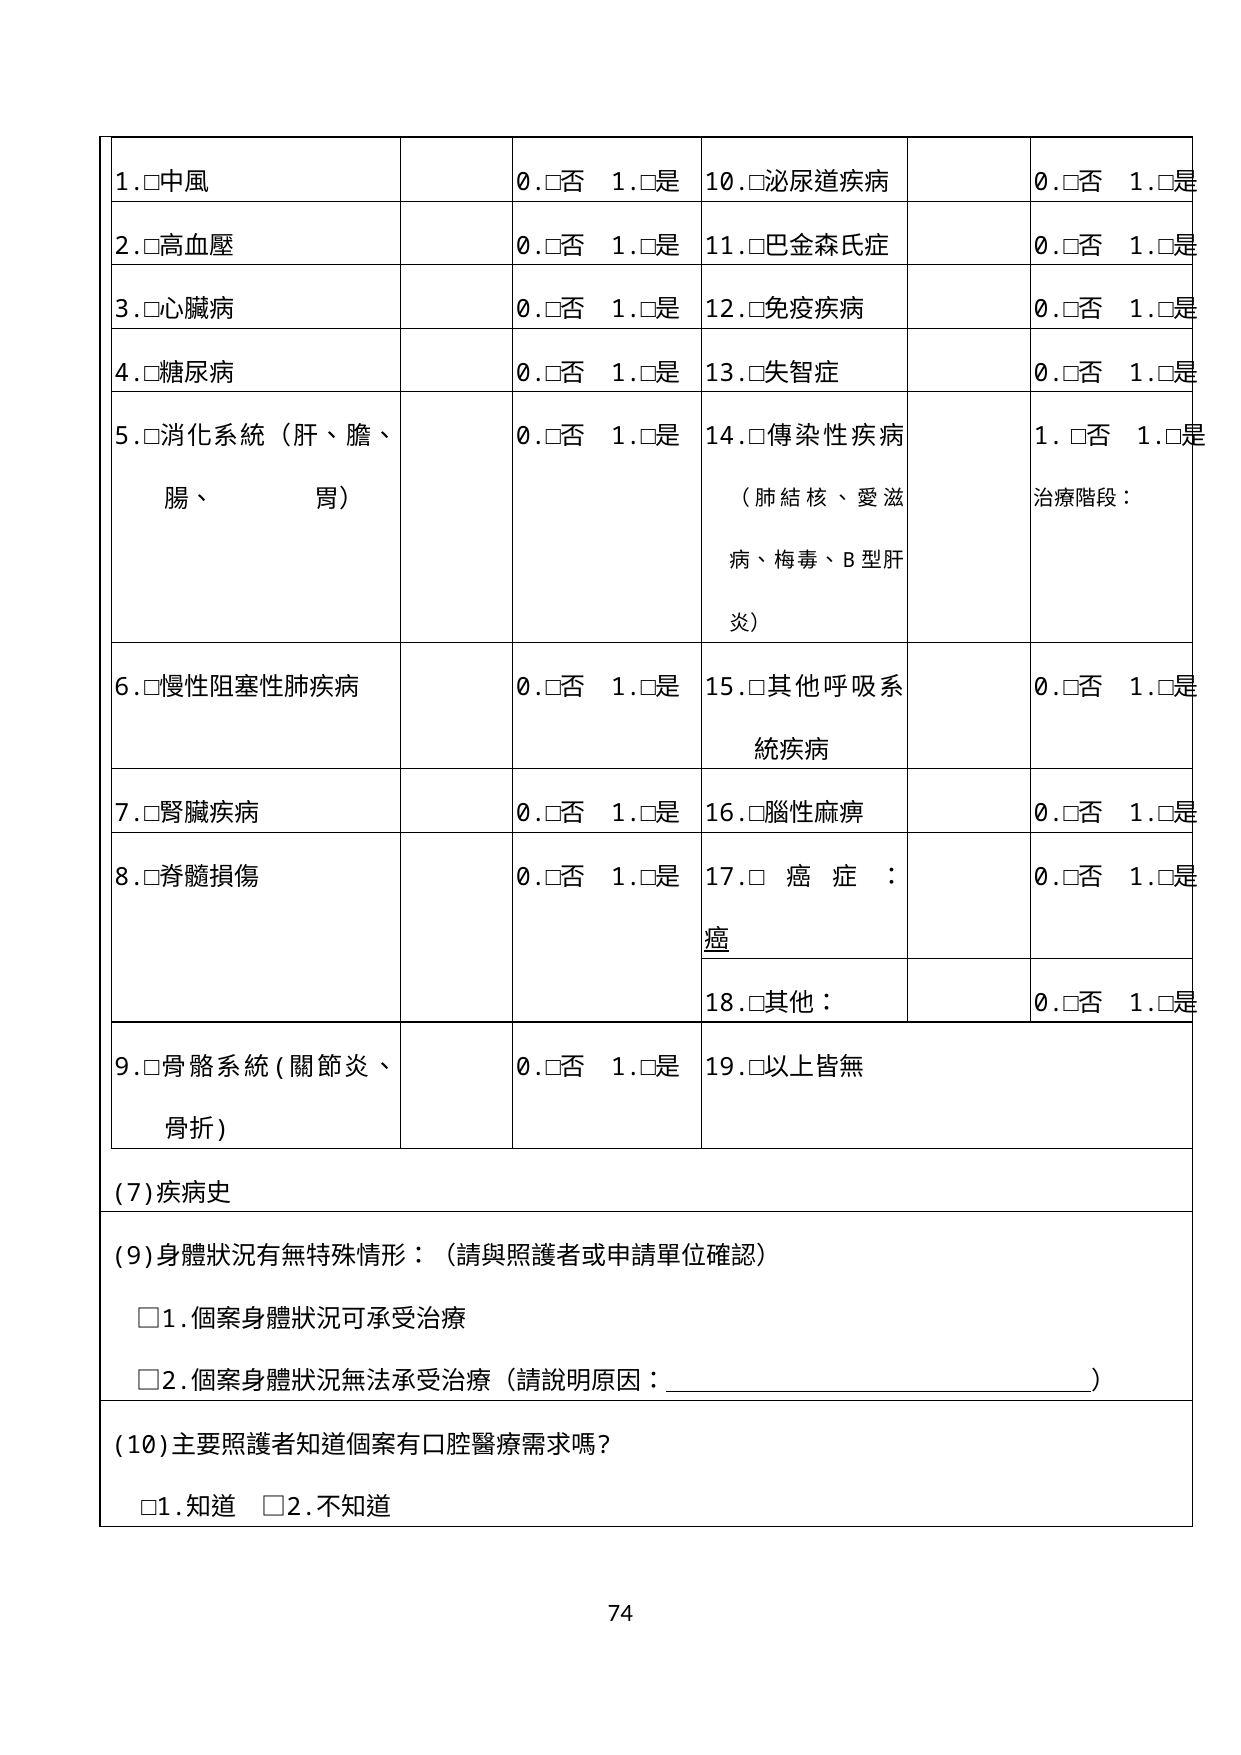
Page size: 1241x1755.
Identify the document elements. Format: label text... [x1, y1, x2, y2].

table_cell [401, 833, 512, 1021]
table_cell 0.□否 1.□是 [513, 833, 701, 1021]
table_cell 11.□巴金森氏症 [702, 202, 907, 264]
table_cell [908, 138, 1030, 201]
table_cell (7)疾病史 [101, 137, 1192, 1211]
table_cell [401, 265, 512, 328]
table_cell 14.□傳染性疾病（肺結核、愛滋病、梅毒、B型肝炎） [702, 392, 907, 642]
table_cell [908, 265, 1030, 328]
table_cell 19.□以上皆無 [702, 1023, 1192, 1147]
table_cell [401, 769, 512, 832]
table_cell 9.□骨骼系統(關節炎、骨折) [112, 1023, 400, 1147]
table_cell 6.□慢性阻塞性肺疾病 [112, 643, 400, 768]
table_cell 1.□中風 [112, 138, 400, 201]
table_cell 0.□否 1.□是 [513, 1023, 701, 1147]
table_cell (10)主要照護者知道個案有口腔醫療需求嗎? □1.知道 □2.不知道 [101, 1401, 1192, 1526]
table_cell (9)身體狀況有無特殊情形：（請與照護者或申請單位確認） □1.個案身體狀況可承受治療 □2.個案身體狀況無法承受治療（請說明原因：＿＿＿＿＿＿＿＿＿＿＿＿＿＿＿＿＿） [101, 1212, 1192, 1399]
table_cell 8.□脊髓損傷 [112, 833, 400, 1021]
table_cell 17.□癌症： 癌 [702, 833, 907, 958]
table_cell 0.□否 1.□是 [513, 202, 701, 264]
table_cell 0.□否 1.□是 [513, 769, 701, 832]
table_cell [908, 329, 1030, 391]
table_cell [908, 202, 1030, 264]
table_cell 0.□否 1.□是 [1031, 138, 1192, 201]
table_cell [908, 833, 1030, 958]
table_cell 0.□否 1.□是 [513, 265, 701, 328]
table_cell 15.□其他呼吸系統疾病 [702, 643, 907, 768]
table_cell 4.□糖尿病 [112, 329, 400, 391]
table_cell 0.□否 1.□是 [1031, 265, 1192, 328]
table_cell [908, 959, 1030, 1021]
table_cell [908, 643, 1030, 768]
table_cell [401, 202, 512, 264]
table_cell [908, 769, 1030, 832]
table_cell 10.□泌尿道疾病 [702, 138, 907, 201]
table_cell 18.□其他： [702, 959, 907, 1021]
table_cell 0.□否 1.□是 [1031, 833, 1192, 958]
table_cell 5.□消化系統（肝、膽、腸、 胃） [112, 392, 400, 642]
table_cell 0.□否 1.□是 [513, 329, 701, 391]
table_cell 2.□高血壓 [112, 202, 400, 264]
table_cell 3.□心臟病 [112, 265, 400, 328]
table_cell 0.□否 1.□是 [1031, 643, 1192, 768]
table_cell 0.□否 1.□是 [513, 138, 701, 201]
table_cell 0.□否 1.□是 [1031, 769, 1192, 832]
table_cell 13.□失智症 [702, 329, 907, 391]
table_cell 0.□否 1.□是 [1031, 329, 1192, 391]
table_cell [401, 392, 512, 642]
table_cell [908, 392, 1030, 642]
table_cell 0.□否 1.□是 [1031, 202, 1192, 264]
table_cell 0.□否 1.□是 [513, 643, 701, 768]
table_cell 7.□腎臟疾病 [112, 769, 400, 832]
table_cell 0.□否 1.□是 [1031, 959, 1192, 1021]
table_cell 0.□否 1.□是 [513, 392, 701, 642]
table_cell [401, 643, 512, 768]
table_cell [401, 329, 512, 391]
table_cell 16.□腦性麻痹 [702, 769, 907, 832]
table_cell [401, 1023, 512, 1147]
table_cell □否 1.□是 治療階段： [1031, 392, 1192, 642]
table_cell [401, 138, 512, 201]
table_cell 12.□免疫疾病 [702, 265, 907, 328]
